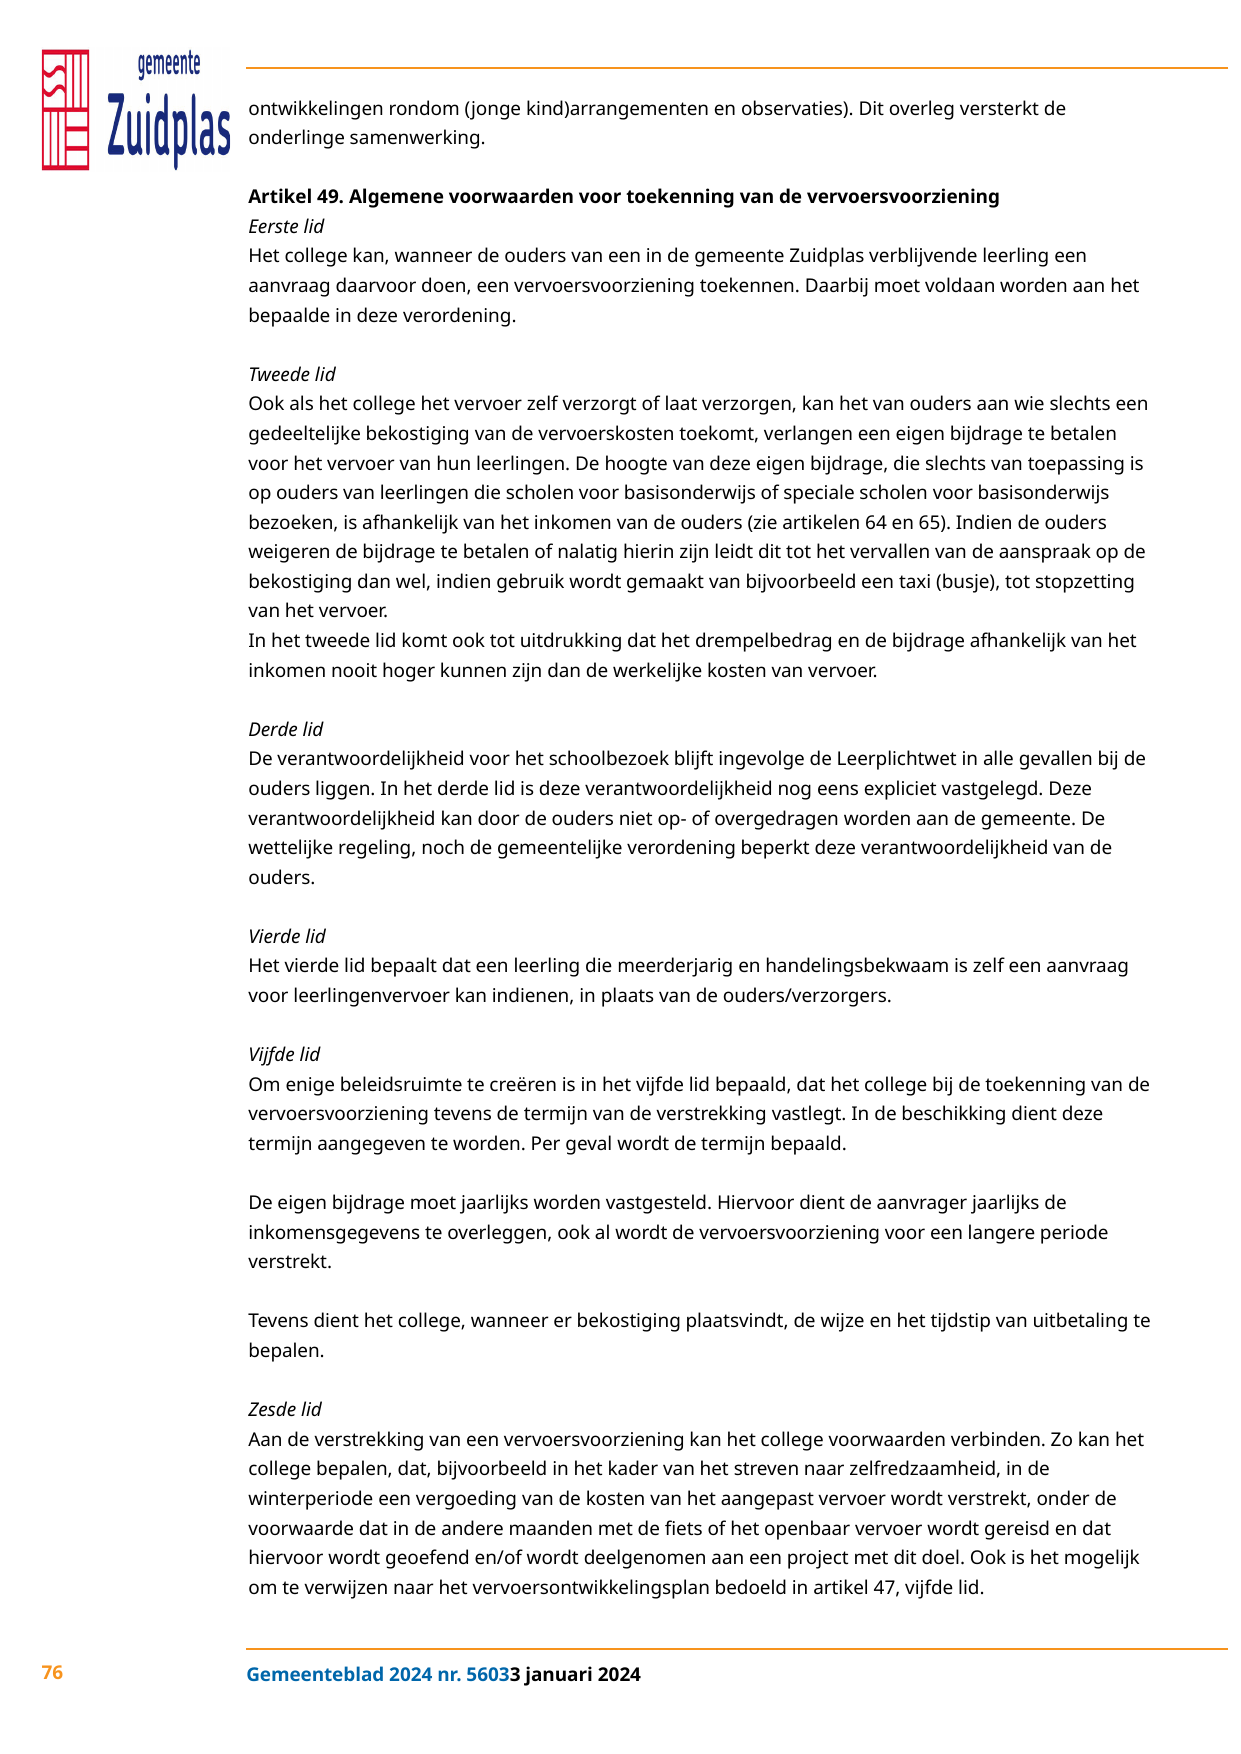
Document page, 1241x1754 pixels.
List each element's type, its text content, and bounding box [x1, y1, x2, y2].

text Zesde lid [248, 1396, 1152, 1422]
text Eerste lid [248, 213, 1152, 239]
text Aan de verstrekking van een vervoersvoorziening kan het college voorwaarden verbinden. Zo kan het college bepalen, dat, bijvoorbeeld in het kader van het streven naar zelfredzaamheid, in de winterperiode een vergoeding van de kosten van het aangepast vervoer wordt verstrekt, onder de voorwaarde dat in de andere maanden met de fiets of het openbaar vervoer wordt gereisd en dat hiervoor wordt geoefend en/of wordt deelgenomen aan een project met dit doel. Ook is het mogelijk om te verwijzen naar het vervoersontwikkelingsplan bedoeld in artikel 47, vijfde lid. [248, 1426, 1152, 1600]
text Derde lid [248, 716, 1152, 742]
text Het vierde lid bepaalt dat een leerling die meerderjarig en handelingsbekwaam is zelf een aanvraag voor leerlingenvervoer kan indienen, in plaats van de ouders/verzorgers. [248, 953, 1152, 1008]
text Ook als het college het vervoer zelf verzorgt of laat verzorgen, kan het van ouders aan wie slechts een gedeeltelijke bekostiging van de vervoerskosten toekomt, verlangen een eigen bijdrage te betalen voor het vervoer van hun leerlingen. De hoogte van deze eigen bijdrage, die slechts van toepassing is op ouders van leerlingen die scholen voor basisonderwijs of speciale scholen voor basisonderwijs bezoeken, is afhankelijk van het inkomen van de ouders (zie artikelen 64 en 65). Indien de ouders weigeren de bijdrage te betalen of nalatig hierin zijn leidt dit tot het vervallen van de aanspraak op de bekostiging dan wel, indien gebruik wordt gemaakt van bijvoorbeeld een taxi (busje), tot stopzetting van het vervoer. [248, 391, 1152, 623]
text Tevens dient het college, wanneer er bekostiging plaatsvindt, de wijze en het tijdstip van uitbetaling te bepalen. [248, 1308, 1152, 1363]
text Vijfde lid [248, 1041, 1152, 1067]
text Tweede lid [248, 361, 1152, 387]
text De eigen bijdrage moet jaarlijks worden vastgesteld. Hiervoor dient de aanvrager jaarlijks de inkomensgegevens te overleggen, ook al wordt de vervoersvoorziening voor een langere periode verstrekt. [248, 1189, 1152, 1274]
picture [41, 47, 231, 172]
text Artikel 49. Algemene voorwaarden voor toekenning van de vervoersvoorziening [248, 183, 1152, 209]
text ontwikkelingen rondom (jonge kind)arrangementen en observaties). Dit overleg versterkt de onderlinge samenwerking. [248, 95, 1152, 150]
text In het tweede lid komt ook tot uitdrukking dat het drempelbedrag en de bijdrage afhankelijk van het inkomen nooit hoger kunnen zijn dan de werkelijke kosten van vervoer. [248, 627, 1152, 683]
text Om enige beleidsruimte te creëren is in het vijfde lid bepaald, dat het college bij de toekenning van de vervoersvoorziening tevens de termijn van de verstrekking vastlegt. In de beschikking dient deze termijn aangegeven te worden. Per geval wordt de termijn bepaald. [248, 1071, 1152, 1156]
text Vierde lid [248, 923, 1152, 949]
text Het college kan, wanneer de ouders van een in de gemeente Zuidplas verblijvende leerling een aanvraag daarvoor doen, een vervoersvoorziening toekennen. Daarbij moet voldaan worden aan het bepaalde in deze verordening. [248, 243, 1152, 328]
text De verantwoordelijkheid voor het schoolbezoek blijft ingevolge de Leerplichtwet in alle gevallen bij de ouders liggen. In het derde lid is deze verantwoordelijkheid nog eens expliciet vastgelegd. Deze verantwoordelijkheid kan door de ouders niet op- of overgedragen worden aan de gemeente. De wettelijke regeling, noch de gemeentelijke verordening beperkt deze verantwoordelijkheid van de ouders. [248, 746, 1152, 890]
